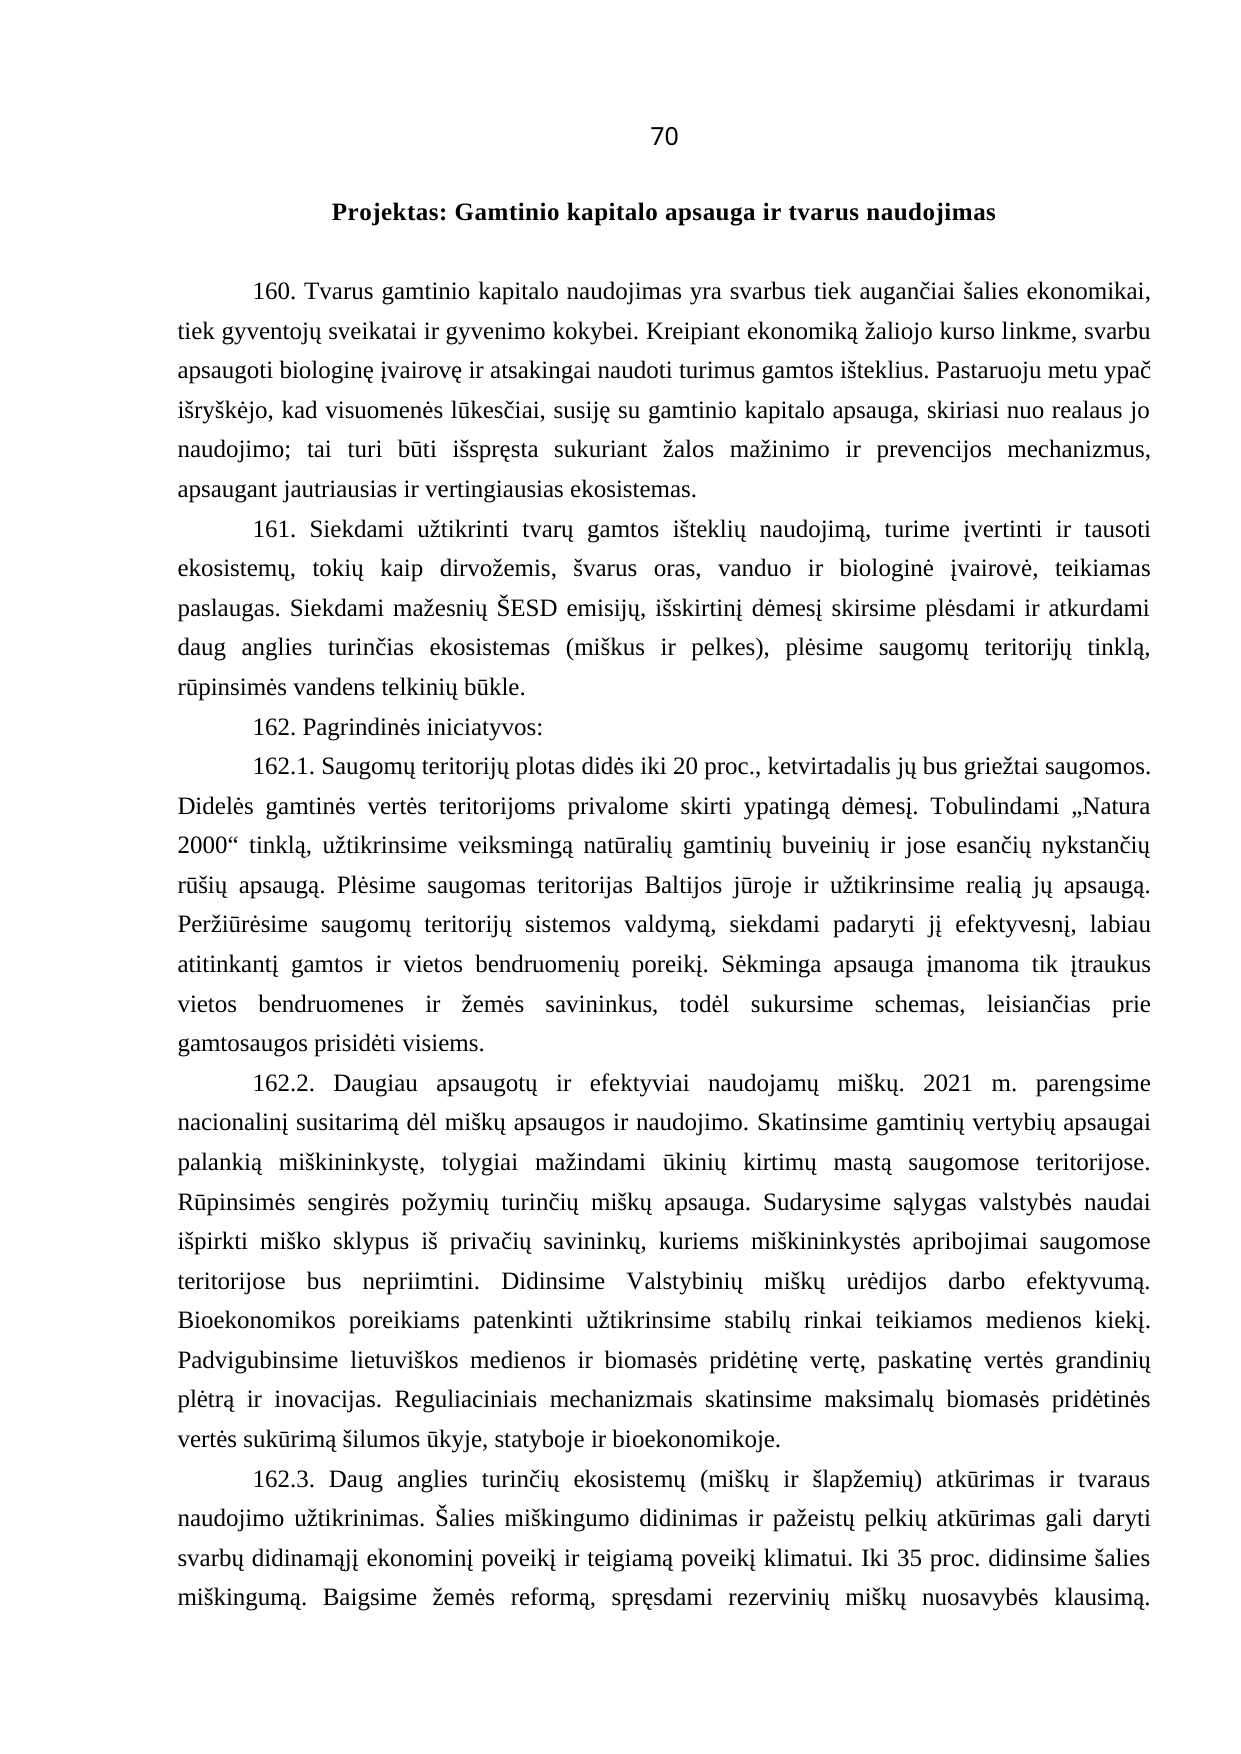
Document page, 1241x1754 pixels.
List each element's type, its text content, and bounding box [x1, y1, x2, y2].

text 160. Tvarus gamtinio kapitalo naudojimas yra svarbus tiek augančiai šalies ekonomikai, tiek gyventojų sveikatai ir gyvenimo kokybei. Kreipiant ekonomiką žaliojo kurso linkme, svarbu apsaugoti biologinę įvairovę ir atsakingai naudoti turimus gamtos išteklius. Pastaruoju metu ypač išryškėjo, kad visuomenės lūkesčiai, susiję su gamtinio kapitalo apsauga, skiriasi nuo realaus jo naudojimo; tai turi būti išspręsta sukuriant žalos mažinimo ir prevencijos mechanizmus, apsaugant jautriausias ir vertingiausias ekosistemas. [177, 265, 1152, 503]
text Projektas: Gamtinio kapitalo apsauga ir tvarus naudojimas [177, 186, 1152, 226]
text 162.1. Saugomų teritorijų plotas didės iki 20 proc., ketvirtadalis jų bus griežtai saugomos. Didelės gamtinės vertės teritorijoms privalome skirti ypatingą dėmesį. Tobulindami „Natura 2000“ tinklą, užtikrinsime veiksmingą natūralių gamtinių buveinių ir jose esančių nykstančių rūšių apsaugą. Plėsime saugomas teritorijas Baltijos jūroje ir užtikrinsime realią jų apsaugą. Peržiūrėsime saugomų teritorijų sistemos valdymą, siekdami padaryti jį efektyvesnį, labiau atitinkantį gamtos ir vietos bendruomenių poreikį. Sėkminga apsauga įmanoma tik įtraukus vietos bendruomenes ir žemės savininkus, todėl sukursime schemas, leisiančias prie gamtosaugos prisidėti visiems. [177, 740, 1152, 1057]
text 161. Siekdami užtikrinti tvarų gamtos išteklių naudojimą, turime įvertinti ir tausoti ekosistemų, tokių kaip dirvožemis, švarus oras, vanduo ir biologinė įvairovė, teikiamas paslaugas. Siekdami mažesnių ŠESD emisijų, išskirtinį dėmesį skirsime plėsdami ir atkurdami daug anglies turinčias ekosistemas (miškus ir pelkes), plėsime saugomų teritorijų tinklą, rūpinsimės vandens telkinių būkle. [177, 503, 1152, 701]
text 162.2. Daugiau apsaugotų ir efektyviai naudojamų miškų. 2021 m. parengsime nacionalinį susitarimą dėl miškų apsaugos ir naudojimo. Skatinsime gamtinių vertybių apsaugai palankią miškininkystę, tolygiai mažindami ūkinių kirtimų mastą saugomose teritorijose. Rūpinsimės sengirės požymių turinčių miškų apsauga. Sudarysime sąlygas valstybės naudai išpirkti miško sklypus iš privačių savininkų, kuriems miškininkystės apribojimai saugomose teritorijose bus nepriimtini. Didinsime Valstybinių miškų urėdijos darbo efektyvumą. Bioekonomikos poreikiams patenkinti užtikrinsime stabilų rinkai teikiamos medienos kiekį. Padvigubinsime lietuviškos medienos ir biomasės pridėtinę vertę, paskatinę vertės grandinių plėtrą ir inovacijas. Reguliaciniais mechanizmais skatinsime maksimalų biomasės pridėtinės vertės sukūrimą šilumos ūkyje, statyboje ir bioekonomikoje. [177, 1057, 1152, 1453]
text 162.3. Daug anglies turinčių ekosistemų (miškų ir šlapžemių) atkūrimas ir tvaraus naudojimo užtikrinimas. Šalies miškingumo didinimas ir pažeistų pelkių atkūrimas gali daryti svarbų didinamąjį ekonominį poveikį ir teigiamą poveikį klimatui. Iki 35 proc. didinsime šalies miškingumą. Baigsime žemės reformą, spręsdami rezervinių miškų nuosavybės klausimą. [177, 1453, 1152, 1611]
text 162. Pagrindinės iniciatyvos: [177, 701, 1152, 740]
